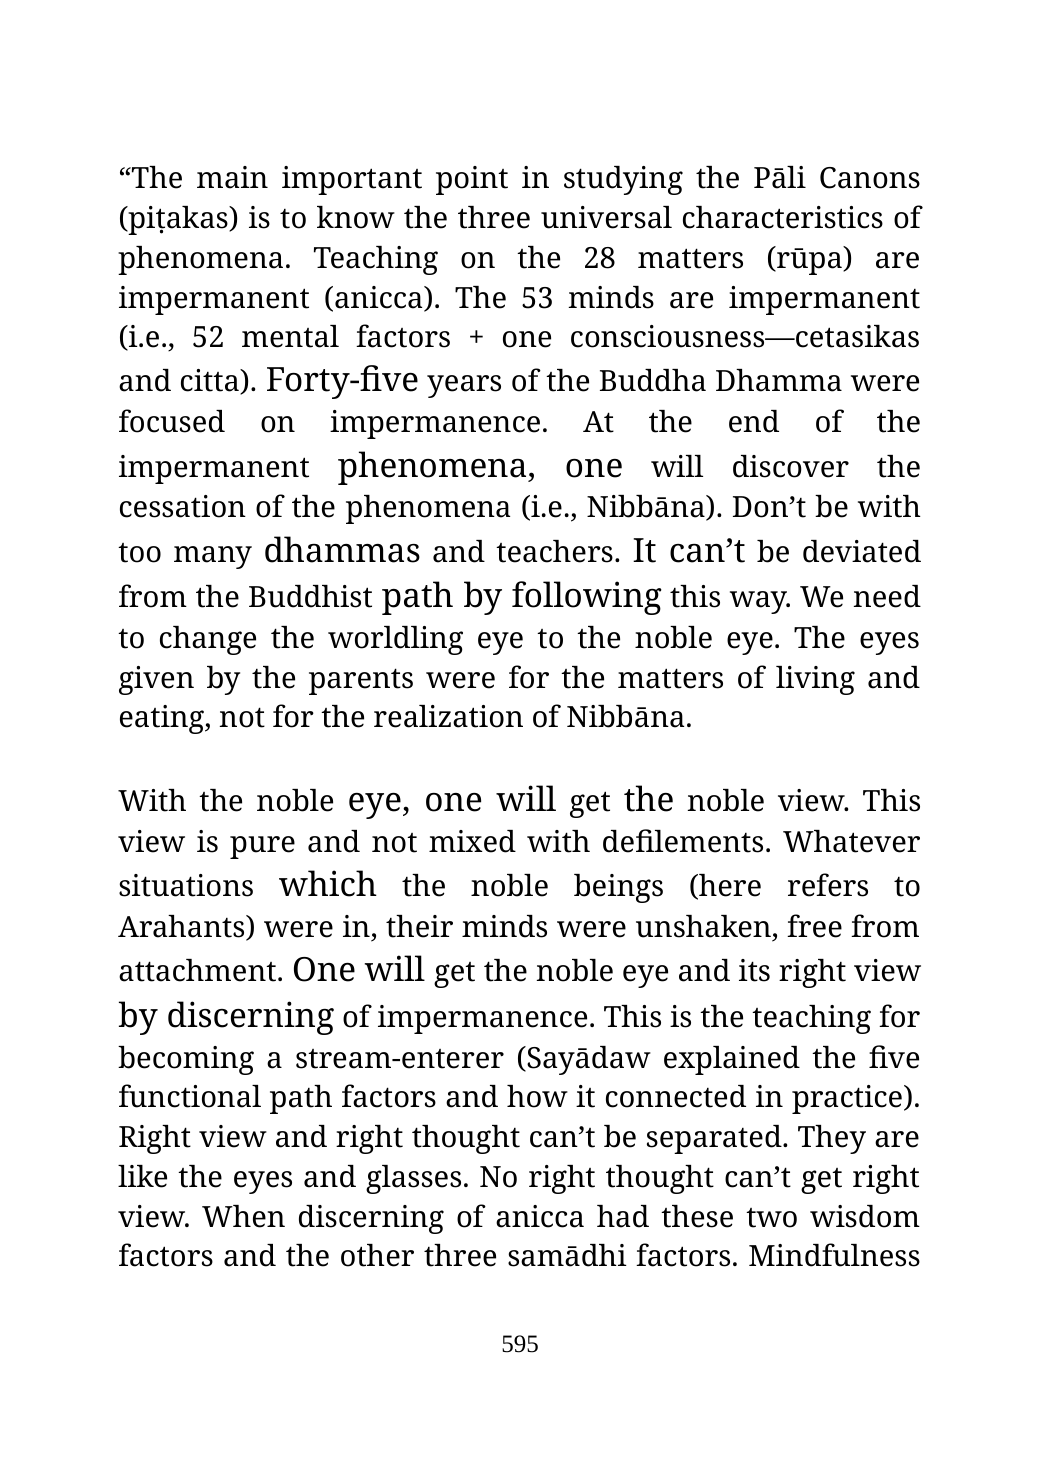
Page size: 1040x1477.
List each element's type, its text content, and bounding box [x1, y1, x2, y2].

text “The main important point in studying the Pāli Canons (piṭakas) is to know the three universal characteristics of phenomena. Teaching on the 28 matters (rūpa) are impermanent (anicca). The 53 minds are impermanent (i.e., 52 mental factors + one consciousness—cetasikas and citta). Forty-five years of the Buddha Dhamma were focused on impermanence. At the end of the impermanent phenomena, one will discover the cessation of the phenomena (i.e., Nibbāna). Don’t be with too many dhammas and teachers. It can’t be deviated from the Buddhist path by following this way. We need to change the worldling eye to the noble eye. The eyes given by the parents were for the matters of living and eating, not for the realization of Nibbāna. With the noble eye, one will get the noble view. This view is pure and not mixed with defilements. Whatever situations which the noble beings (here refers to Arahants) were in, their minds were unshaken, free from attachment. One will get the noble eye and its right view by discerning of impermanence. This is the teaching for becoming a stream-enterer (Sayādaw explained the five functional path factors and how it connected in practice). Right view and right thought can’t be separated. They are like the eyes and glasses. No right thought can’t get right view. When discerning of anicca had these two wisdom factors and the other three samādhi factors. Mindfulness [118, 118, 922, 1275]
